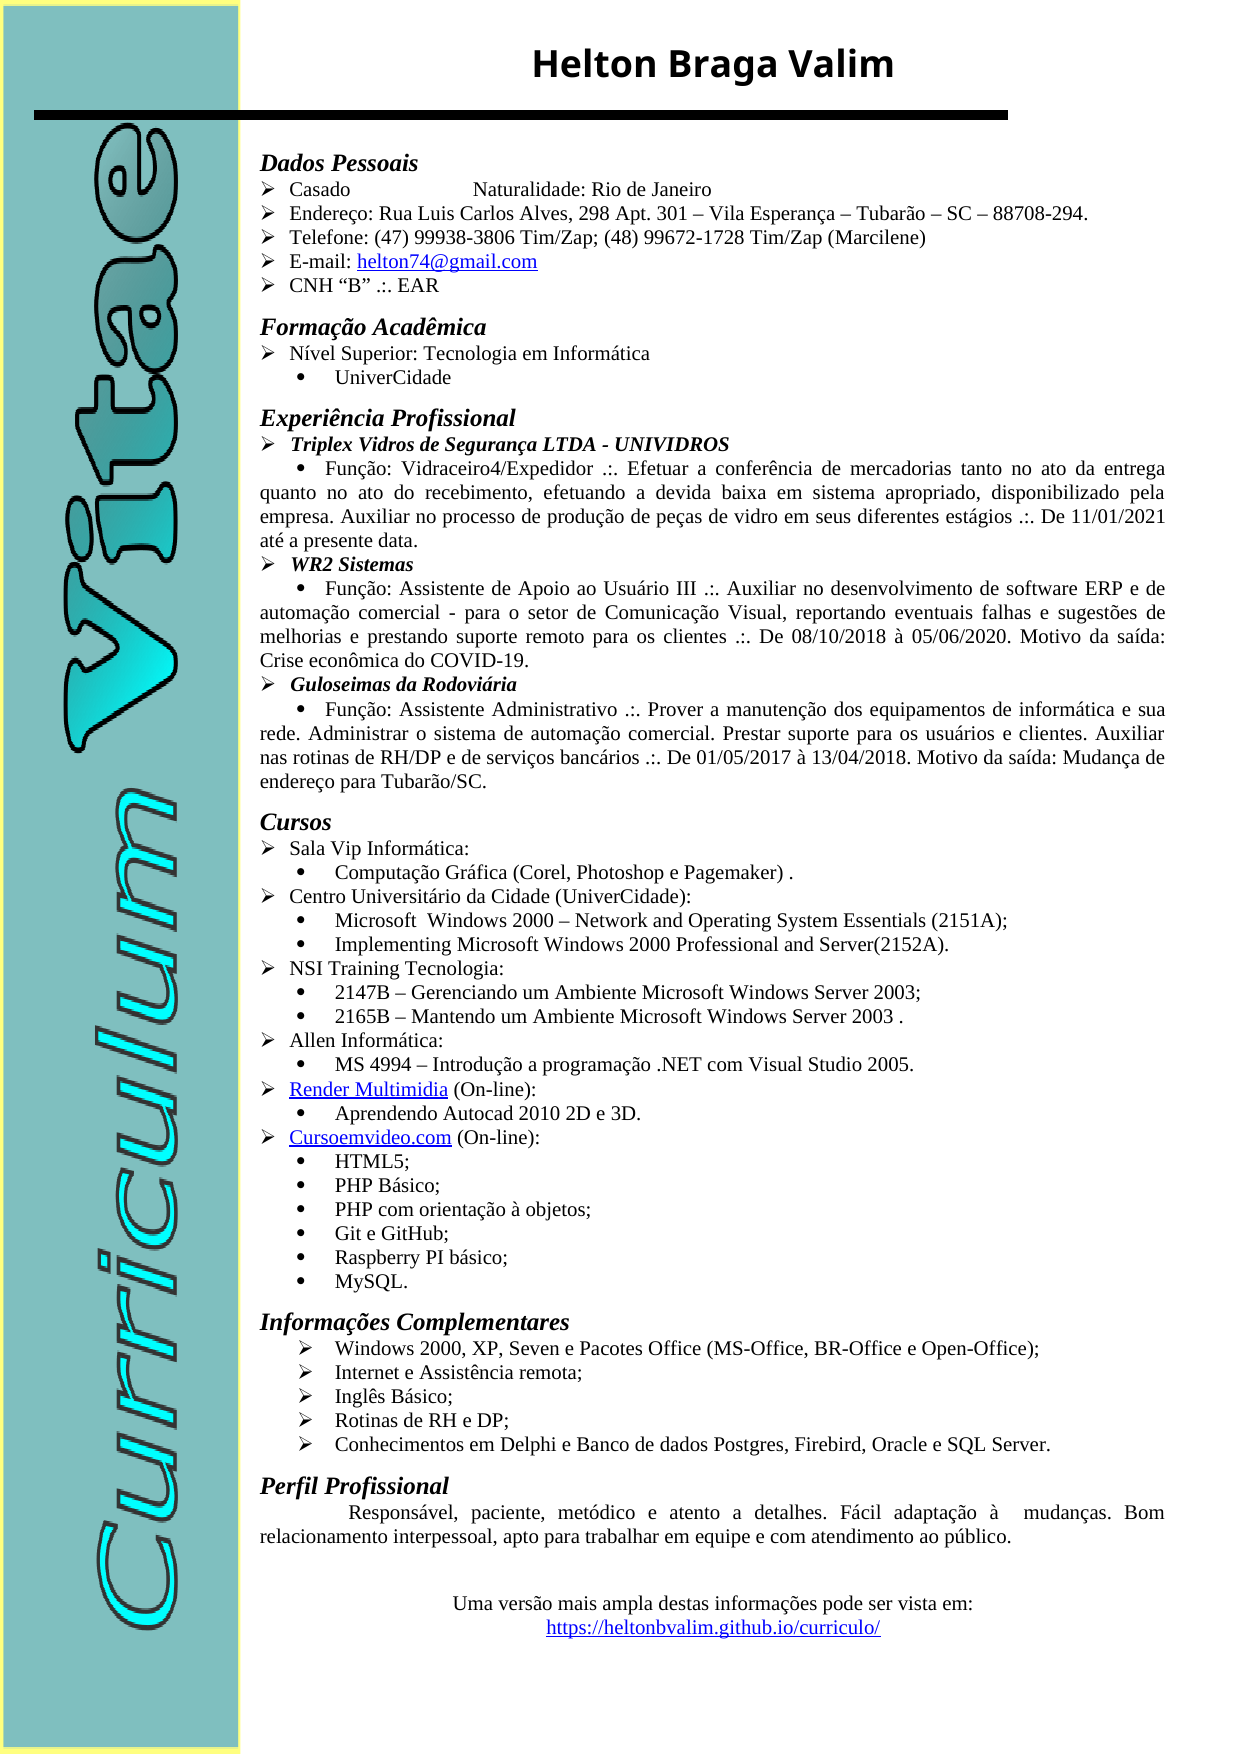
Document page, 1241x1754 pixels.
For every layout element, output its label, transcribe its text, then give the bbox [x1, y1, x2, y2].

text Formação Acadêmica [241, 312, 1167, 341]
text Helton Braga Valim [241, 58, 1167, 88]
list Microsoft Windows 2000 – Network and Operating System Essentials (2151A); [241, 908, 1167, 932]
text Experiência Profissional [241, 403, 1167, 432]
list Render Multimidia (On-line): [241, 1076, 1167, 1101]
list Git e GitHub; [241, 1221, 1167, 1245]
picture [0, 0, 241, 1754]
list Triplex Vidros de Segurança LTDA - UNIVIDROS [241, 432, 1167, 456]
list Aprendendo Autocad 2010 2D e 3D. [241, 1101, 1167, 1124]
list Guloseimas da Rodoviária [241, 672, 1167, 696]
text Cursos [241, 807, 1167, 836]
list 2147B – Gerenciando um Ambiente Microsoft Windows Server 2003; [241, 980, 1167, 1004]
list Cursoemvideo.com (On-line): [241, 1124, 1167, 1149]
list MS 4994 – Introdução a programação .NET com Visual Studio 2005. [241, 1052, 1167, 1076]
list NSI Training Tecnologia: [241, 956, 1167, 980]
text Perfil Profissional [241, 1471, 1167, 1499]
list WR2 Sistemas [241, 552, 1167, 576]
list Allen Informática: [241, 1028, 1167, 1052]
list Windows 2000, XP, Seven e Pacotes Office (MS-Office, BR-Office e Open-Office); [241, 1336, 1167, 1360]
list MySQL. [241, 1269, 1167, 1293]
list 2165B – Mantendo um Ambiente Microsoft Windows Server 2003 . [241, 1004, 1167, 1028]
text Uma versão mais ampla destas informações pode ser vista em: [241, 1591, 1167, 1615]
list Inglês Básico; [241, 1384, 1167, 1408]
list Endereço: Rua Luis Carlos Alves, 298 Apt. 301 – Vila Esperança – Tubarão – SC – 88708-294. [241, 201, 1167, 225]
list Raspberry PI básico; [241, 1245, 1167, 1269]
list HTML5; [241, 1149, 1167, 1173]
list Nível Superior: Tecnologia em Informática [241, 341, 1167, 364]
list Computação Gráfica (Corel, Photoshop e Pagemaker) . [241, 860, 1167, 884]
text Informações Complementares [241, 1307, 1167, 1336]
list Função: Vidraceiro4/Expedidor .:. Efetuar a conferência de mercadorias tanto no ato da entrega quanto no ato do recebimento, efetuando a devida baixa em sistema apropriado, disponibilizado pela empresa. Auxiliar no processo de produção de peças de vidro em seus diferentes estágios .:. De 11/01/2021 até a presente data. [241, 456, 1167, 552]
list PHP Básico; [241, 1173, 1167, 1197]
text https://heltonbvalim.github.io/curriculo/ [241, 1615, 1167, 1639]
list CNH “B” .:. EAR [241, 273, 1167, 297]
list Sala Vip Informática: [241, 836, 1167, 860]
text Dados Pessoais [241, 148, 1167, 177]
list Função: Assistente Administrativo .:. Prover a manutenção dos equipamentos de informática e sua rede. Administrar o sistema de automação comercial. Prestar suporte para os usuários e clientes. Auxiliar nas rotinas de RH/DP e de serviços bancários .:. De 01/05/2017 à 13/04/2018. Motivo da saída: Mudança de endereço para Tubarão/SC. [241, 696, 1167, 793]
list Centro Universitário da Cidade (UniverCidade): [241, 884, 1167, 908]
list Função: Assistente de Apoio ao Usuário III .:. Auxiliar no desenvolvimento de software ERP e de automação comercial - para o setor de Comunicação Visual, reportando eventuais falhas e sugestões de melhorias e prestando suporte remoto para os clientes .:. De 08/10/2018 à 05/06/2020. Motivo da saída: Crise econômica do COVID-19. [241, 576, 1167, 672]
list UniverCidade [241, 364, 1167, 389]
list Casado Naturalidade: Rio de Janeiro [241, 177, 1167, 201]
list Conhecimentos em Delphi e Banco de dados Postgres, Firebird, Oracle e SQL Server. [241, 1432, 1167, 1456]
list Rotinas de RH e DP; [241, 1408, 1167, 1432]
list E-mail: helton74@gmail.com [241, 249, 1167, 273]
list Telefone: (47) 99938-3806 Tim/Zap; (48) 99672-1728 Tim/Zap (Marcilene) [241, 225, 1167, 249]
text Responsável, paciente, metódico e atento a detalhes. Fácil adaptação à mudanças. Bom relacionamento interpessoal, apto para trabalhar em equipe e com atendimento ao público. [241, 1499, 1167, 1548]
list Internet e Assistência remota; [241, 1360, 1167, 1384]
list PHP com orientação à objetos; [241, 1197, 1167, 1221]
list Implementing Microsoft Windows 2000 Professional and Server(2152A). [241, 932, 1167, 956]
